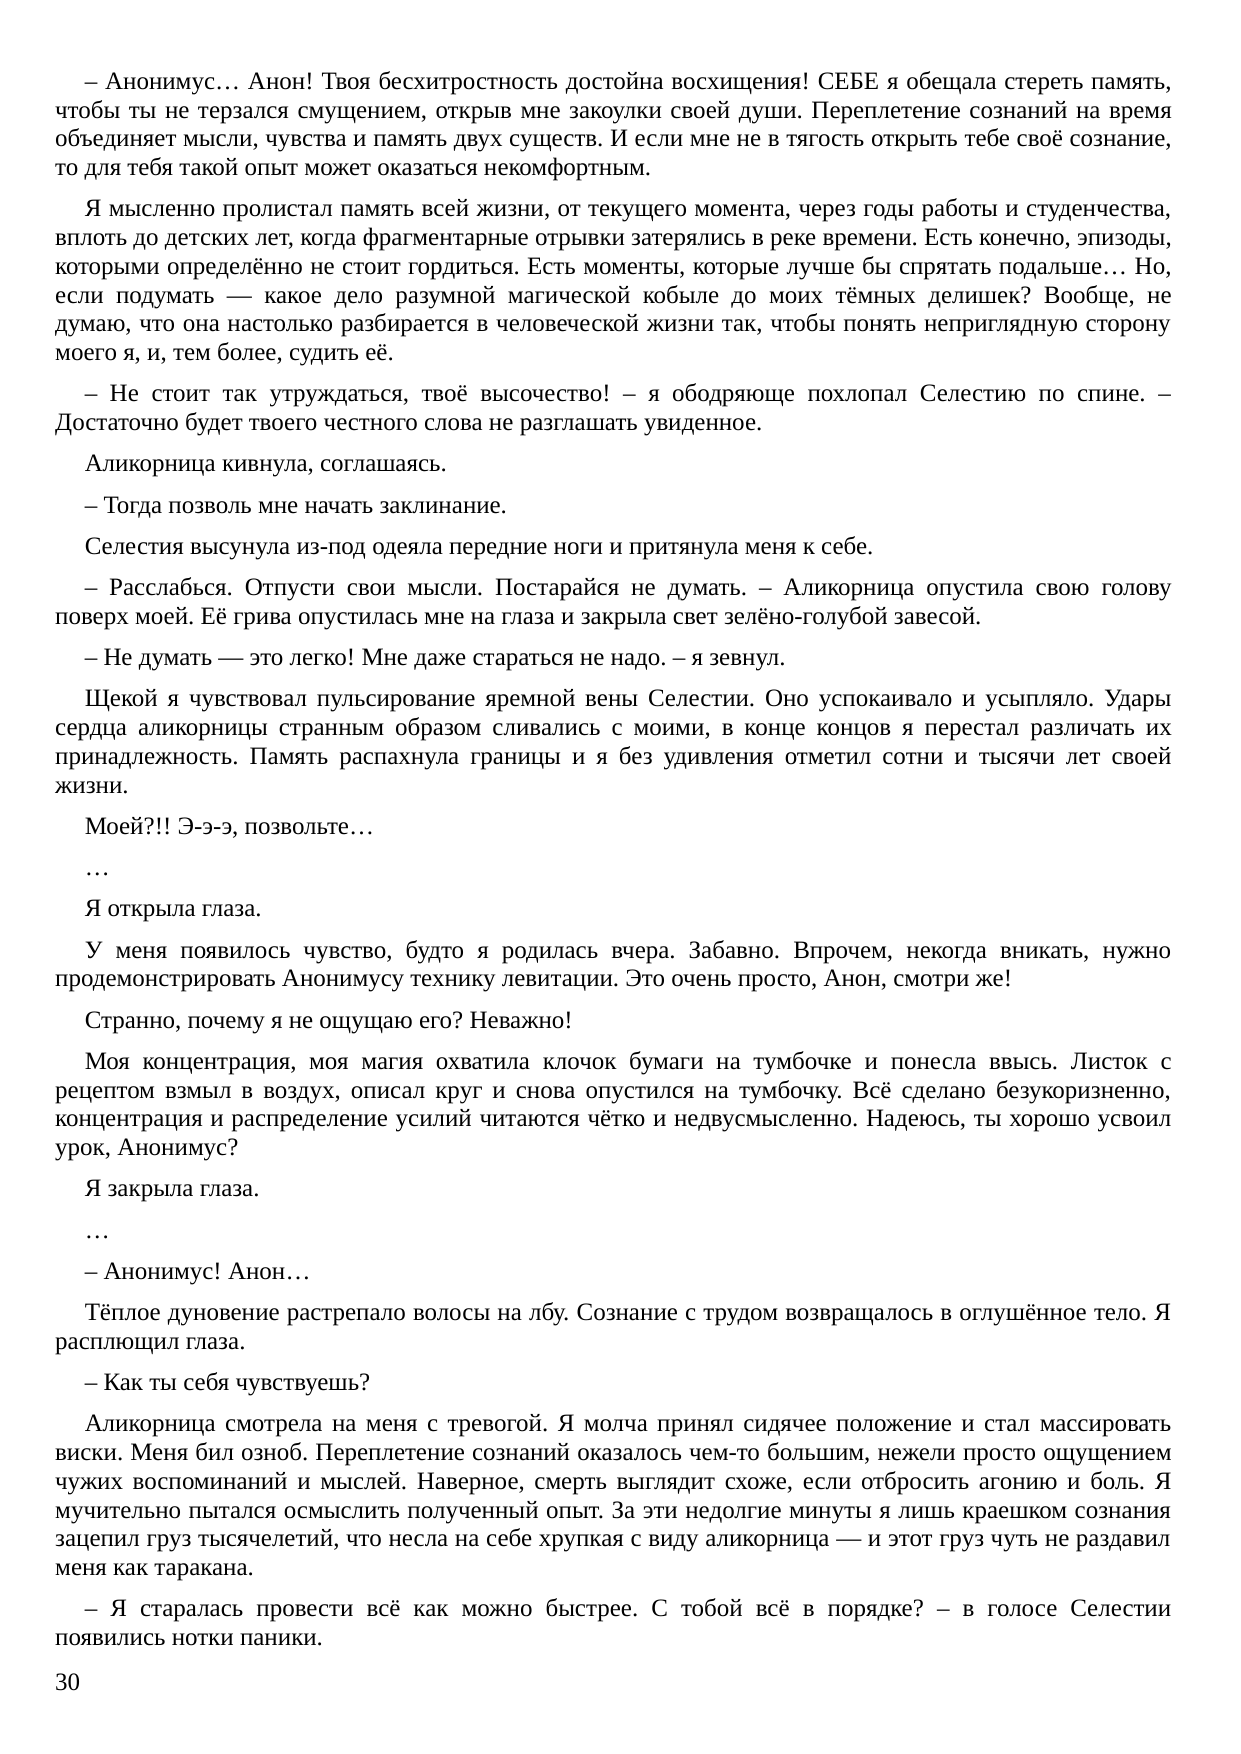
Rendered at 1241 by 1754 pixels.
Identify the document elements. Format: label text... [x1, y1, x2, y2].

text – Не думать — это легко! Мне даже стараться не надо. – я зевнул. [55, 642, 1173, 671]
text Селестия высунула из-под одеяла передние ноги и притянула меня к себе. [55, 531, 1173, 560]
text – Анонимус! Анон… [55, 1256, 1173, 1285]
text Моей?!! Э-э-э, позвольте… [55, 811, 1173, 840]
text Странно, почему я не ощущаю его? Неважно! [55, 1005, 1173, 1033]
text Щекой я чувствовал пульсирование яремной вены Селестии. Оно успокаивало и усыпляло. Удары сердца аликорницы странным образом сливались с моими, в конце концов я перестал различать их принадлежность. Память распахнула границы и я без удивления отметил сотни и тысячи лет своей жизни. [55, 683, 1173, 798]
text – Тогда позволь мне начать заклинание. [55, 490, 1173, 518]
text У меня появилось чувство, будто я родилась вчера. Забавно. Впрочем, некогда вникать, нужно продемонстрировать Анонимусу технику левитации. Это очень просто, Анон, смотри же! [55, 935, 1173, 992]
text – Расслабься. Отпусти свои мысли. Постарайся не думать. – Аликорница опустила свою голову поверх моей. Её грива опустилась мне на глаза и закрыла свет зелёно-голубой завесой. [55, 572, 1173, 630]
text Я открыла глаза. [55, 893, 1173, 922]
text … [55, 1215, 1173, 1243]
text – Я старалась провести всё как можно быстрее. С тобой всё в порядке? – в голосе Селестии появились нотки паники. [55, 1593, 1173, 1651]
text Я мысленно пролистал память всей жизни, от текущего момента, через годы работы и студенчества, вплоть до детских лет, когда фрагментарные отрывки затерялись в реке времени. Есть конечно, эпизоды, которыми определённо не стоит гордиться. Есть моменты, которые лучше бы спрятать подальше… Но, если подумать — какое дело разумной магической кобыле до моих тёмных делишек? Вообще, не думаю, что она настолько разбирается в человеческой жизни так, чтобы понять неприглядную сторону моего я, и, тем более, судить её. [55, 193, 1173, 366]
text Моя концентрация, моя магия охватила клочок бумаги на тумбочке и понесла ввысь. Листок с рецептом взмыл в воздух, описал круг и снова опустился на тумбочку. Всё сделано безукоризненно, концентрация и распределение усилий читаются чётко и недвусмысленно. Надеюсь, ты хорошо усвоил урок, Анонимус? [55, 1046, 1173, 1161]
text – Не стоит так утруждаться, твоё высочество! – я ободряюще похлопал Селестию по спине. – Достаточно будет твоего честного слова не разглашать увиденное. [55, 378, 1173, 436]
text Я закрыла глаза. [55, 1173, 1173, 1202]
text Аликорница смотрела на меня с тревогой. Я молча принял сидячее положение и стал массировать виски. Меня бил озноб. Переплетение сознаний оказалось чем-то большим, нежели просто ощущением чужих воспоминаний и мыслей. Наверное, смерть выглядит схоже, если отбросить агонию и боль. Я мучительно пытался осмыслить полученный опыт. За эти недолгие минуты я лишь краешком сознания зацепил груз тысячелетий, что несла на себе хрупкая с виду аликорница — и этот груз чуть не раздавил меня как таракана. [55, 1408, 1173, 1581]
text – Как ты себя чувствуешь? [55, 1367, 1173, 1396]
text Аликорница кивнула, соглашаясь. [55, 448, 1173, 477]
text … [55, 852, 1173, 881]
text – Анонимус… Анон! Твоя бесхитростность достойна восхищения! СЕБЕ я обещала стереть память, чтобы ты не терзался смущением, открыв мне закоулки своей души. Переплетение сознаний на время объединяет мысли, чувства и память двух существ. И если мне не в тягость открыть тебе своё сознание, то для тебя такой опыт может оказаться некомфортным. [55, 66, 1173, 181]
text Тёплое дуновение растрепало волосы на лбу. Сознание с трудом возвращалось в оглушённое тело. Я расплющил глаза. [55, 1297, 1173, 1355]
